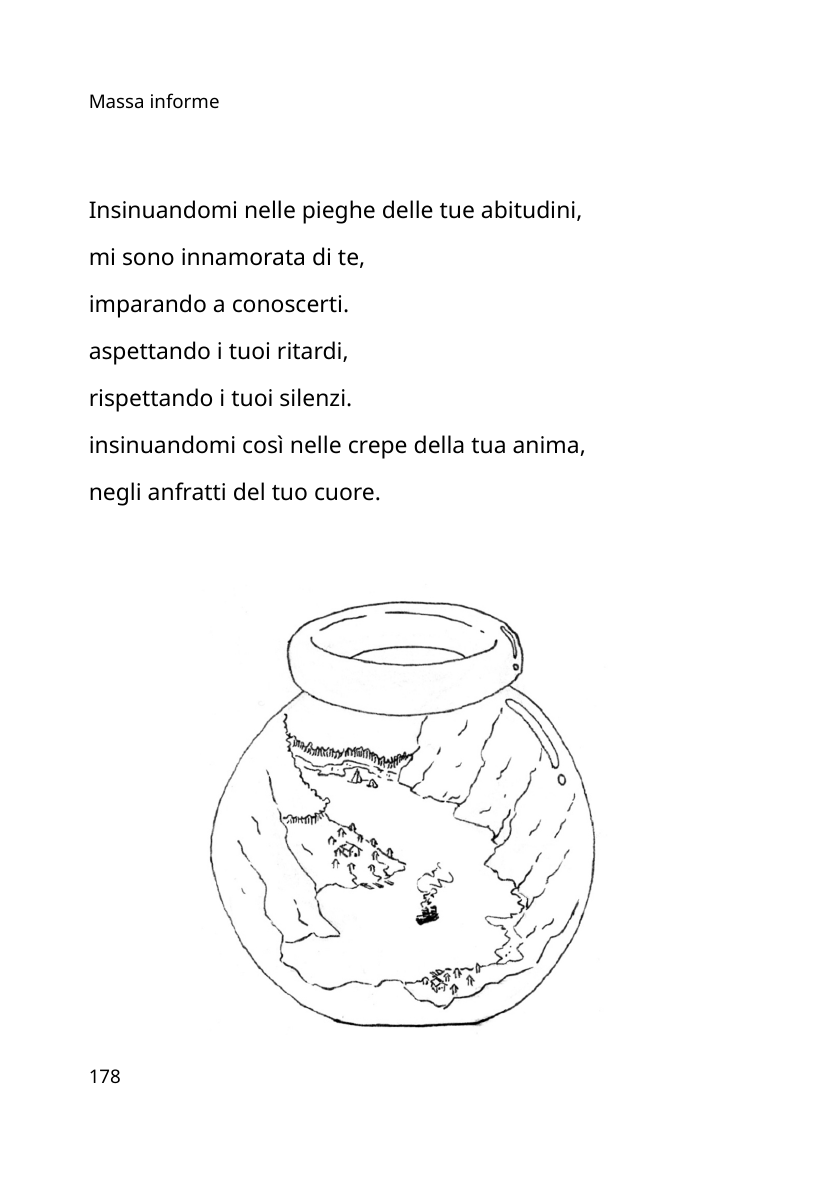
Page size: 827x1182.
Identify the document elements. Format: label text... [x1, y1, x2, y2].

text Insinuandomi nelle pieghe delle tue abitudini, [88, 194, 738, 226]
text rispettando i tuoi silenzi. [88, 382, 738, 413]
text imparando a conoscerti. [88, 288, 738, 319]
text mi sono innamorata di te, [88, 241, 738, 272]
text negli anfratti del tuo cuore. [88, 476, 738, 507]
text insinuandomi così nelle crepe della tua anima, [88, 429, 738, 460]
picture [199, 580, 608, 1037]
text aspettando i tuoi ritardi, [88, 335, 738, 366]
